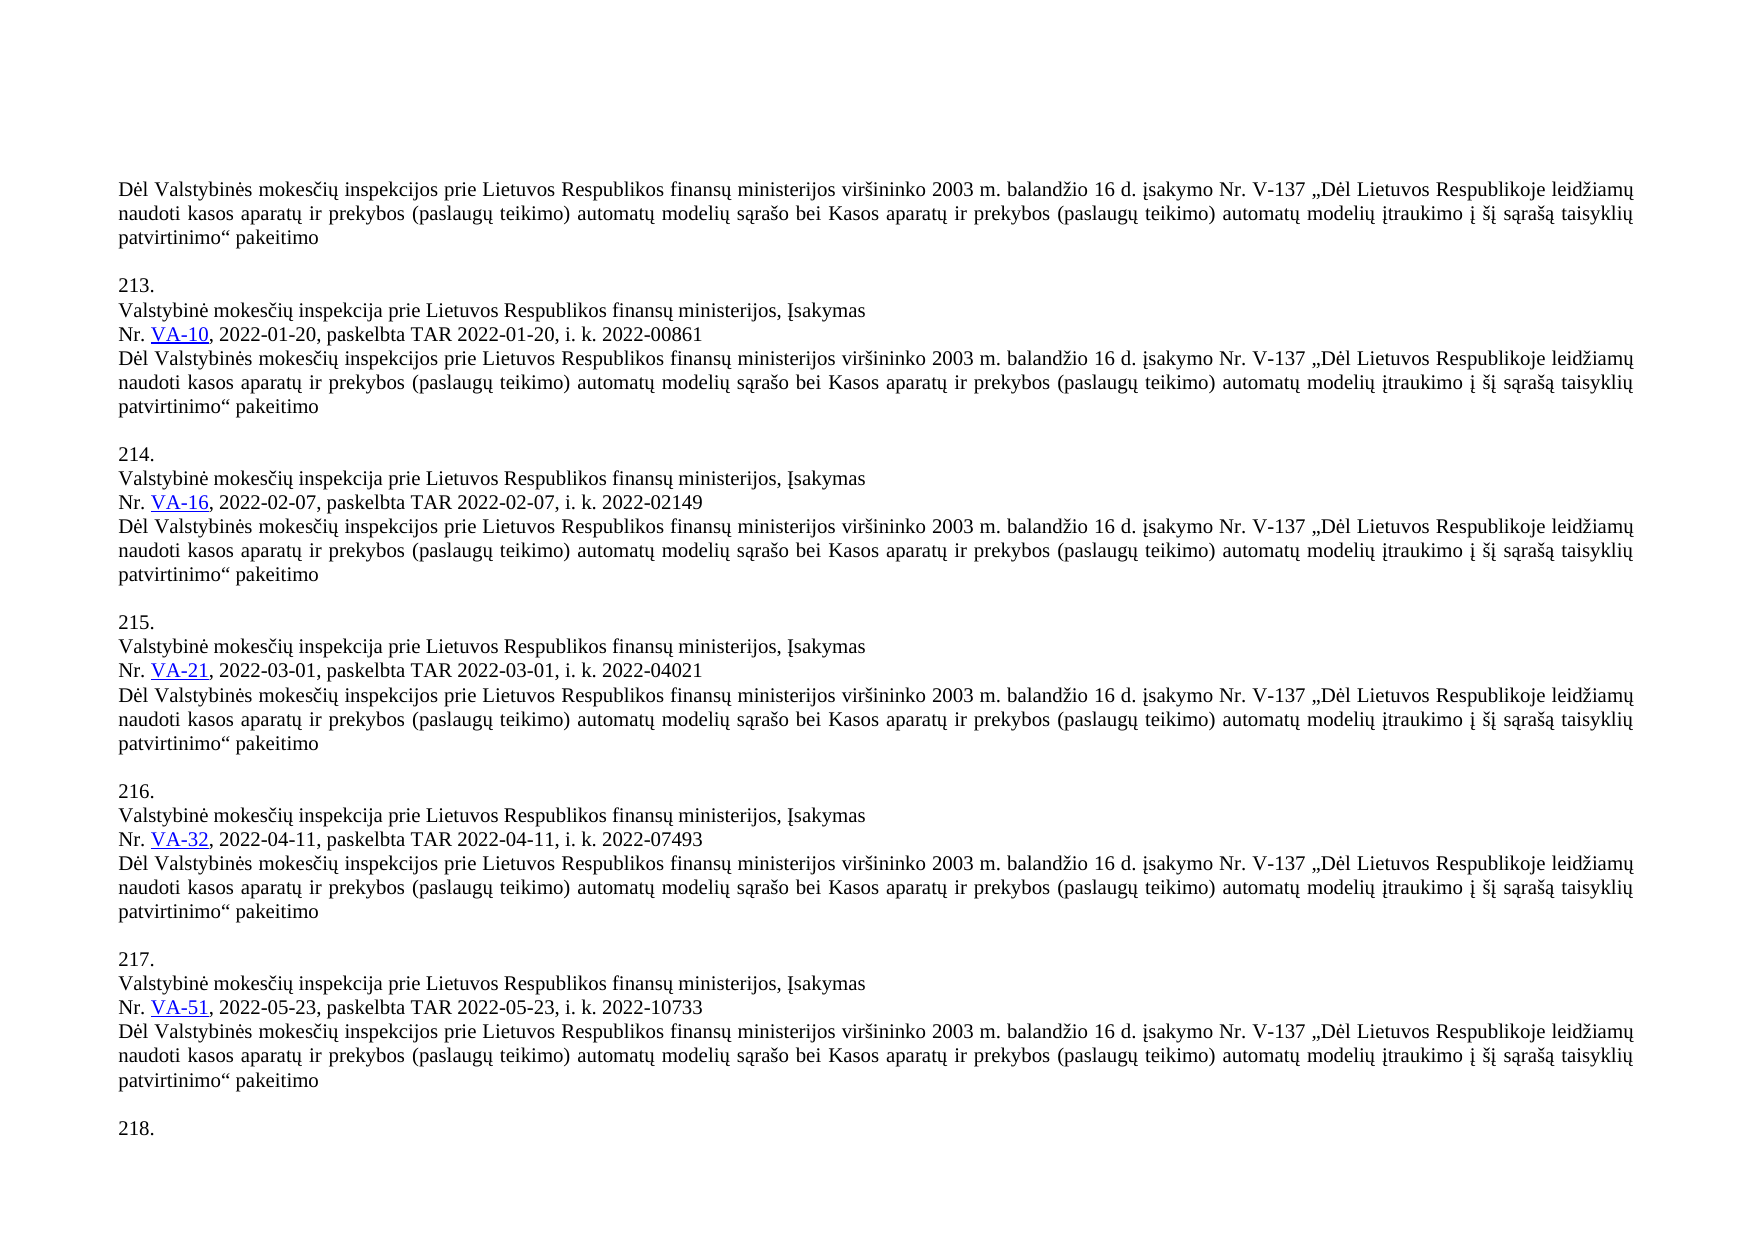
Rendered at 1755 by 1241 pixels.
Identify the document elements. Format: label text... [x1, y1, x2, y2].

text Dėl Valstybinės mokesčių inspekcijos prie Lietuvos Respublikos finansų ministerijos viršininko 2003 m. balandžio 16 d. įsakymo Nr. V-137 „Dėl Lietuvos Respublikoje leidžiamų naudoti kasos aparatų ir prekybos (paslaugų teikimo) automatų modelių sąrašo bei Kasos aparatų ir prekybos (paslaugų teikimo) automatų modelių įtraukimo į šį sąrašą taisyklių patvirtinimo“ pakeitimo [118, 851, 1636, 923]
text Dėl Valstybinės mokesčių inspekcijos prie Lietuvos Respublikos finansų ministerijos viršininko 2003 m. balandžio 16 d. įsakymo Nr. V-137 „Dėl Lietuvos Respublikoje leidžiamų naudoti kasos aparatų ir prekybos (paslaugų teikimo) automatų modelių sąrašo bei Kasos aparatų ir prekybos (paslaugų teikimo) automatų modelių įtraukimo į šį sąrašą taisyklių patvirtinimo“ pakeitimo [118, 682, 1636, 755]
text Nr. VA-21, 2022-03-01, paskelbta TAR 2022-03-01, i. k. 2022-04021 [118, 658, 1636, 682]
text 217. [118, 947, 1636, 971]
text Valstybinė mokesčių inspekcija prie Lietuvos Respublikos finansų ministerijos, Įsakymas [118, 297, 1636, 322]
text Dėl Valstybinės mokesčių inspekcijos prie Lietuvos Respublikos finansų ministerijos viršininko 2003 m. balandžio 16 d. įsakymo Nr. V-137 „Dėl Lietuvos Respublikoje leidžiamų naudoti kasos aparatų ir prekybos (paslaugų teikimo) automatų modelių sąrašo bei Kasos aparatų ir prekybos (paslaugų teikimo) automatų modelių įtraukimo į šį sąrašą taisyklių patvirtinimo“ pakeitimo [118, 177, 1636, 249]
text Dėl Valstybinės mokesčių inspekcijos prie Lietuvos Respublikos finansų ministerijos viršininko 2003 m. balandžio 16 d. įsakymo Nr. V-137 „Dėl Lietuvos Respublikoje leidžiamų naudoti kasos aparatų ir prekybos (paslaugų teikimo) automatų modelių sąrašo bei Kasos aparatų ir prekybos (paslaugų teikimo) automatų modelių įtraukimo į šį sąrašą taisyklių patvirtinimo“ pakeitimo [118, 514, 1636, 586]
text Valstybinė mokesčių inspekcija prie Lietuvos Respublikos finansų ministerijos, Įsakymas [118, 803, 1636, 827]
text 214. [118, 442, 1636, 466]
text Nr. VA-32, 2022-04-11, paskelbta TAR 2022-04-11, i. k. 2022-07493 [118, 827, 1636, 851]
text Nr. VA-51, 2022-05-23, paskelbta TAR 2022-05-23, i. k. 2022-10733 [118, 995, 1636, 1019]
text 216. [118, 779, 1636, 803]
text 215. [118, 610, 1636, 634]
text Valstybinė mokesčių inspekcija prie Lietuvos Respublikos finansų ministerijos, Įsakymas [118, 971, 1636, 995]
text Valstybinė mokesčių inspekcija prie Lietuvos Respublikos finansų ministerijos, Įsakymas [118, 634, 1636, 658]
text Nr. VA-16, 2022-02-07, paskelbta TAR 2022-02-07, i. k. 2022-02149 [118, 490, 1636, 514]
text Valstybinė mokesčių inspekcija prie Lietuvos Respublikos finansų ministerijos, Įsakymas [118, 466, 1636, 490]
text Dėl Valstybinės mokesčių inspekcijos prie Lietuvos Respublikos finansų ministerijos viršininko 2003 m. balandžio 16 d. įsakymo Nr. V-137 „Dėl Lietuvos Respublikoje leidžiamų naudoti kasos aparatų ir prekybos (paslaugų teikimo) automatų modelių sąrašo bei Kasos aparatų ir prekybos (paslaugų teikimo) automatų modelių įtraukimo į šį sąrašą taisyklių patvirtinimo“ pakeitimo [118, 1019, 1636, 1092]
text 218. [118, 1116, 1636, 1140]
text Nr. VA-10, 2022-01-20, paskelbta TAR 2022-01-20, i. k. 2022-00861 [118, 322, 1636, 346]
text 213. [118, 273, 1636, 297]
text Dėl Valstybinės mokesčių inspekcijos prie Lietuvos Respublikos finansų ministerijos viršininko 2003 m. balandžio 16 d. įsakymo Nr. V-137 „Dėl Lietuvos Respublikoje leidžiamų naudoti kasos aparatų ir prekybos (paslaugų teikimo) automatų modelių sąrašo bei Kasos aparatų ir prekybos (paslaugų teikimo) automatų modelių įtraukimo į šį sąrašą taisyklių patvirtinimo“ pakeitimo [118, 346, 1636, 418]
